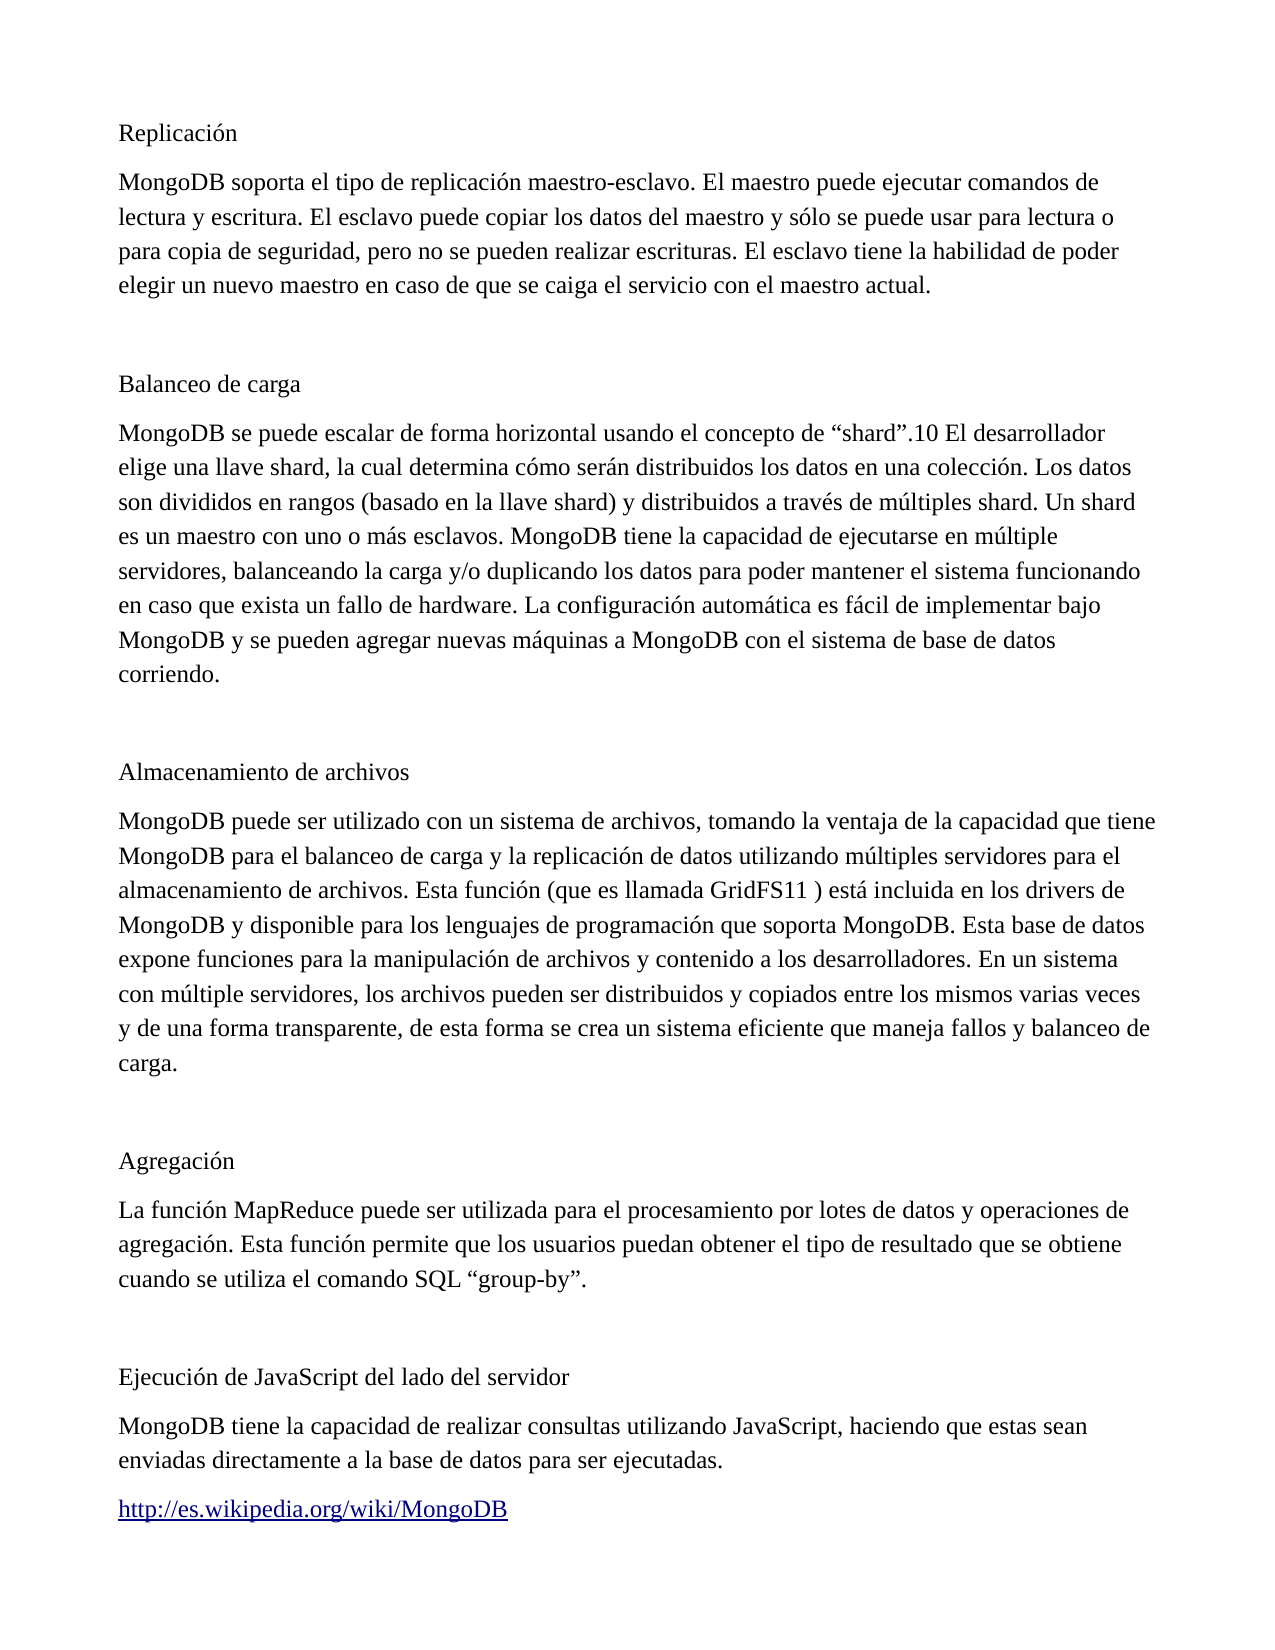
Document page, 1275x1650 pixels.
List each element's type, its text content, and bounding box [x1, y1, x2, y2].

text Almacenamiento de archivos [118, 757, 1157, 786]
text Ejecución de JavaScript del lado del servidor [118, 1362, 1157, 1391]
text Replicación [118, 118, 1157, 147]
text MongoDB soporta el tipo de replicación maestro-esclavo. El maestro puede ejecutar comandos de lectura y escritura. El esclavo puede copiar los datos del maestro y sólo se puede usar para lectura o para copia de seguridad, pero no se pueden realizar escrituras. El esclavo tiene la habilidad de poder elegir un nuevo maestro en caso de que se caiga el servicio con el maestro actual. [118, 167, 1157, 299]
text MongoDB se puede escalar de forma horizontal usando el concepto de “shard”.10 El desarrollador elige una llave shard, la cual determina cómo serán distribuidos los datos en una colección. Los datos son divididos en rangos (basado en la llave shard) y distribuidos a través de múltiples shard. Un shard es un maestro con uno o más esclavos. MongoDB tiene la capacidad de ejecutarse en múltiple servidores, balanceando la carga y/o duplicando los datos para poder mantener el sistema funcionando en caso que exista un fallo de hardware. La configuración automática es fácil de implementar bajo MongoDB y se pueden agregar nuevas máquinas a MongoDB con el sistema de base de datos corriendo. [118, 418, 1157, 688]
text MongoDB tiene la capacidad de realizar consultas utilizando JavaScript, haciendo que estas sean enviadas directamente a la base de datos para ser ejecutadas. [118, 1411, 1157, 1474]
text MongoDB puede ser utilizado con un sistema de archivos, tomando la ventaja de la capacidad que tiene MongoDB para el balanceo de carga y la replicación de datos utilizando múltiples servidores para el almacenamiento de archivos. Esta función (que es llamada GridFS11 ) está incluida en los drivers de MongoDB y disponible para los lenguajes de programación que soporta MongoDB. Esta base de datos expone funciones para la manipulación de archivos y contenido a los desarrolladores. En un sistema con múltiple servidores, los archivos pueden ser distribuidos y copiados entre los mismos varias veces y de una forma transparente, de esta forma se crea un sistema eficiente que maneja fallos y balanceo de carga. [118, 806, 1157, 1076]
text La función MapReduce puede ser utilizada para el procesamiento por lotes de datos y operaciones de agregación. Esta función permite que los usuarios puedan obtener el tipo de resultado que se obtiene cuando se utiliza el comando SQL “group-by”. [118, 1195, 1157, 1293]
text Agregación [118, 1146, 1157, 1174]
text Balanceo de carga [118, 369, 1157, 397]
text http://es.wikipedia.org/wiki/MongoDB [118, 1494, 1157, 1523]
